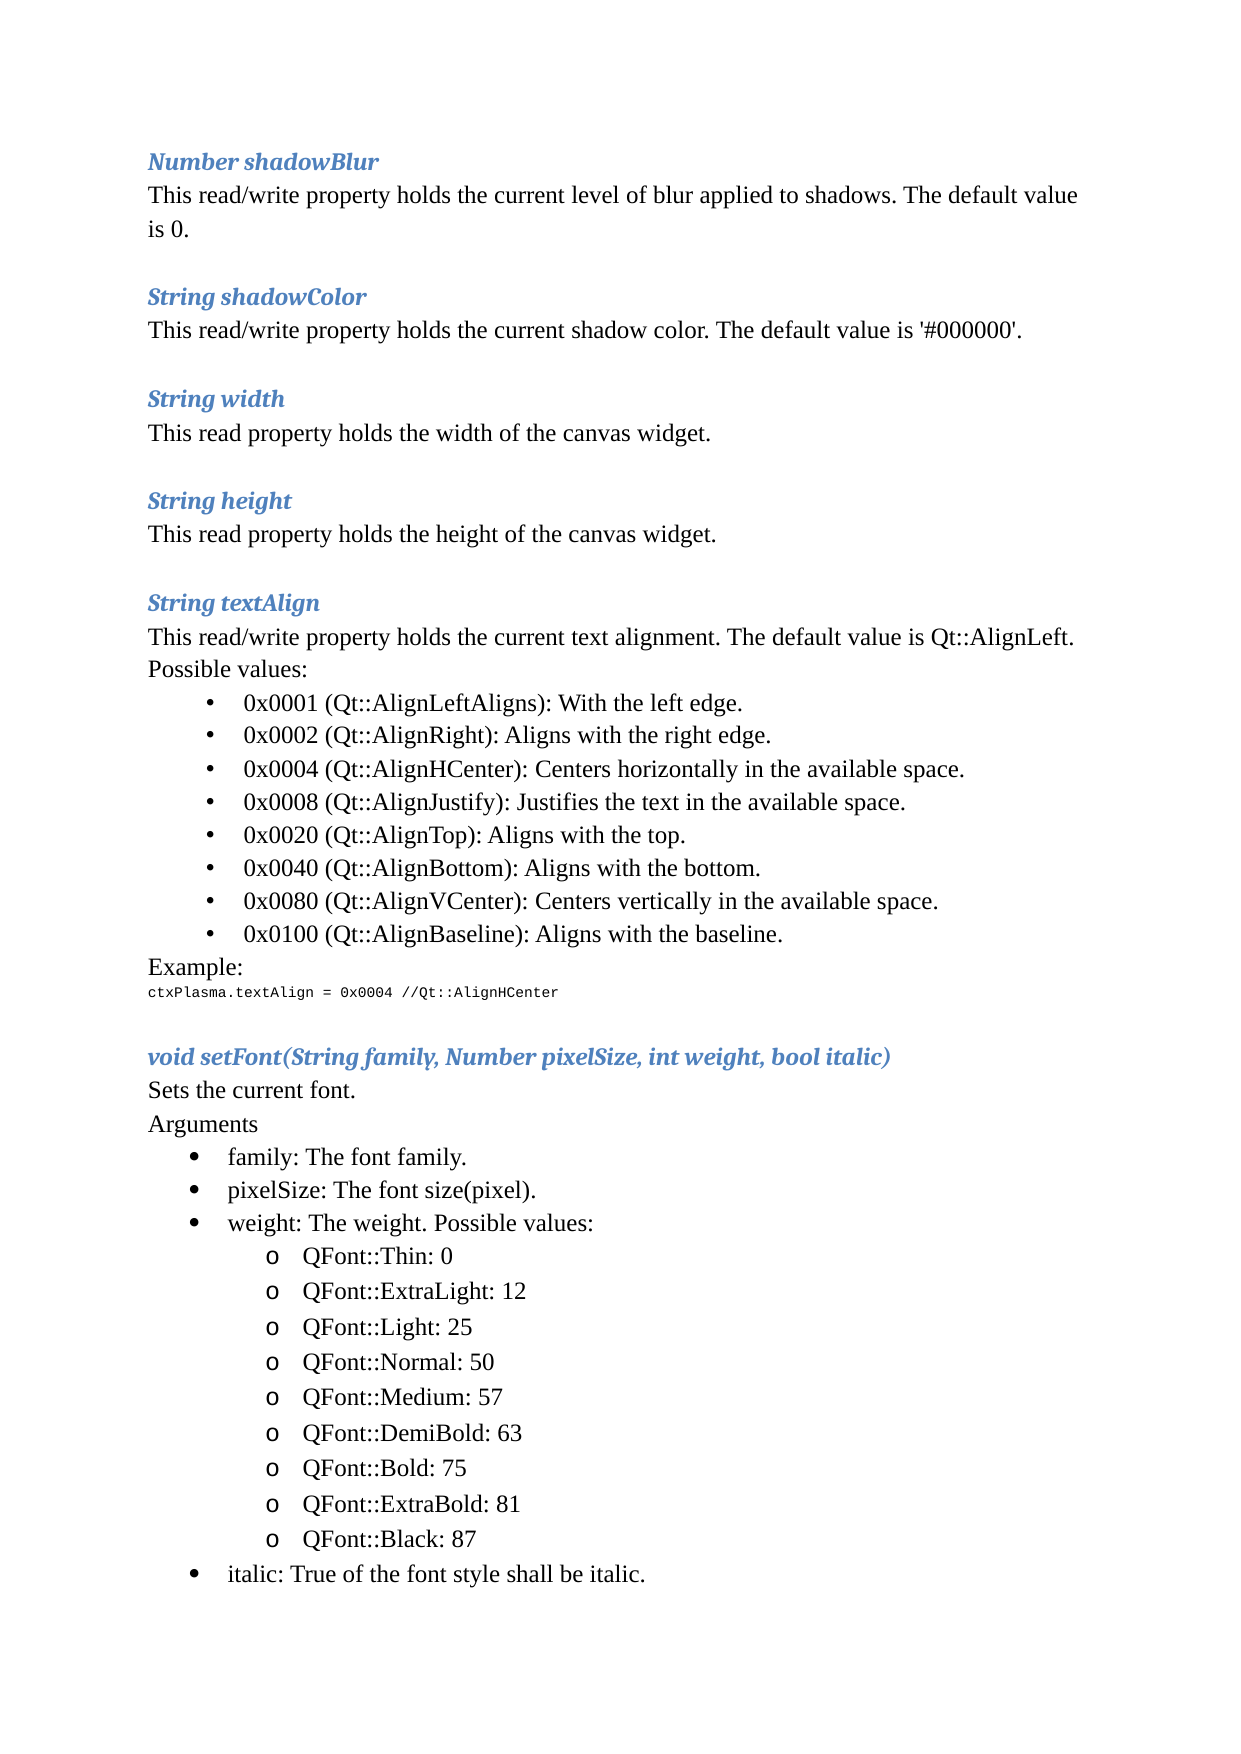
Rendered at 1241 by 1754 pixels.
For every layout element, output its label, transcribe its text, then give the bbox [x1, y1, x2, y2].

text Possible values: [148, 654, 1093, 683]
list QFont::Bold: 75 [265, 1453, 1093, 1484]
list QFont::Light: 25 [265, 1312, 1093, 1342]
list QFont::Thin: 0 [265, 1241, 1093, 1272]
list QFont::Medium: 57 [265, 1382, 1093, 1413]
list QFont::Black: 87 [265, 1524, 1093, 1555]
list QFont::DemiBold: 63 [265, 1418, 1093, 1449]
subtitle void setFont(String family, Number pixelSize, int weight, bool italic) [148, 1043, 1093, 1071]
text This read/write property holds the current level of blur applied to shadows. The default value is 0. [148, 181, 1093, 242]
list QFont::ExtraBold: 81 [265, 1489, 1093, 1519]
subtitle String height [148, 487, 1093, 515]
text Example: [148, 952, 1093, 981]
text Arguments [148, 1109, 1093, 1137]
text ctxPlasma.textAlign = 0x0004 //Qt::AlignHCenter [148, 985, 1093, 1001]
list italic: True of the font style shall be italic. [190, 1559, 1093, 1588]
list 0x0040 (Qt::AlignBottom): Aligns with the bottom. [206, 853, 1093, 881]
list pixelSize: The font size(pixel). [190, 1175, 1093, 1203]
list family: The font family. [190, 1142, 1093, 1170]
list QFont::ExtraLight: 12 [265, 1276, 1093, 1307]
list 0x0100 (Qt::AlignBaseline): Aligns with the baseline. [206, 919, 1093, 947]
subtitle String width [148, 384, 1093, 413]
list 0x0080 (Qt::AlignVCenter): Centers vertically in the available space. [206, 886, 1093, 914]
list 0x0008 (Qt::AlignJustify): Justifies the text in the available space. [206, 787, 1093, 815]
text This read/write property holds the current shadow color. The default value is '#000000'. [148, 316, 1093, 344]
list 0x0004 (Qt::AlignHCenter): Centers horizontally in the available space. [206, 754, 1093, 782]
text This read property holds the height of the canvas widget. [148, 519, 1093, 548]
list weight: The weight. Possible values: [190, 1208, 1093, 1236]
list 0x0001 (Qt::AlignLeftAligns): With the left edge. [206, 688, 1093, 716]
list QFont::Normal: 50 [265, 1347, 1093, 1378]
text This read property holds the width of the canvas widget. [148, 418, 1093, 446]
subtitle String shadowColor [148, 283, 1093, 311]
subtitle Number shadowBlur [148, 148, 1093, 176]
list 0x0020 (Qt::AlignTop): Aligns with the top. [206, 820, 1093, 848]
text This read/write property holds the current text alignment. The default value is Qt::AlignLeft. [148, 622, 1093, 650]
list 0x0002 (Qt::AlignRight): Aligns with the right edge. [206, 721, 1093, 749]
text Sets the current font. [148, 1076, 1093, 1104]
subtitle String textAlign [148, 588, 1093, 617]
